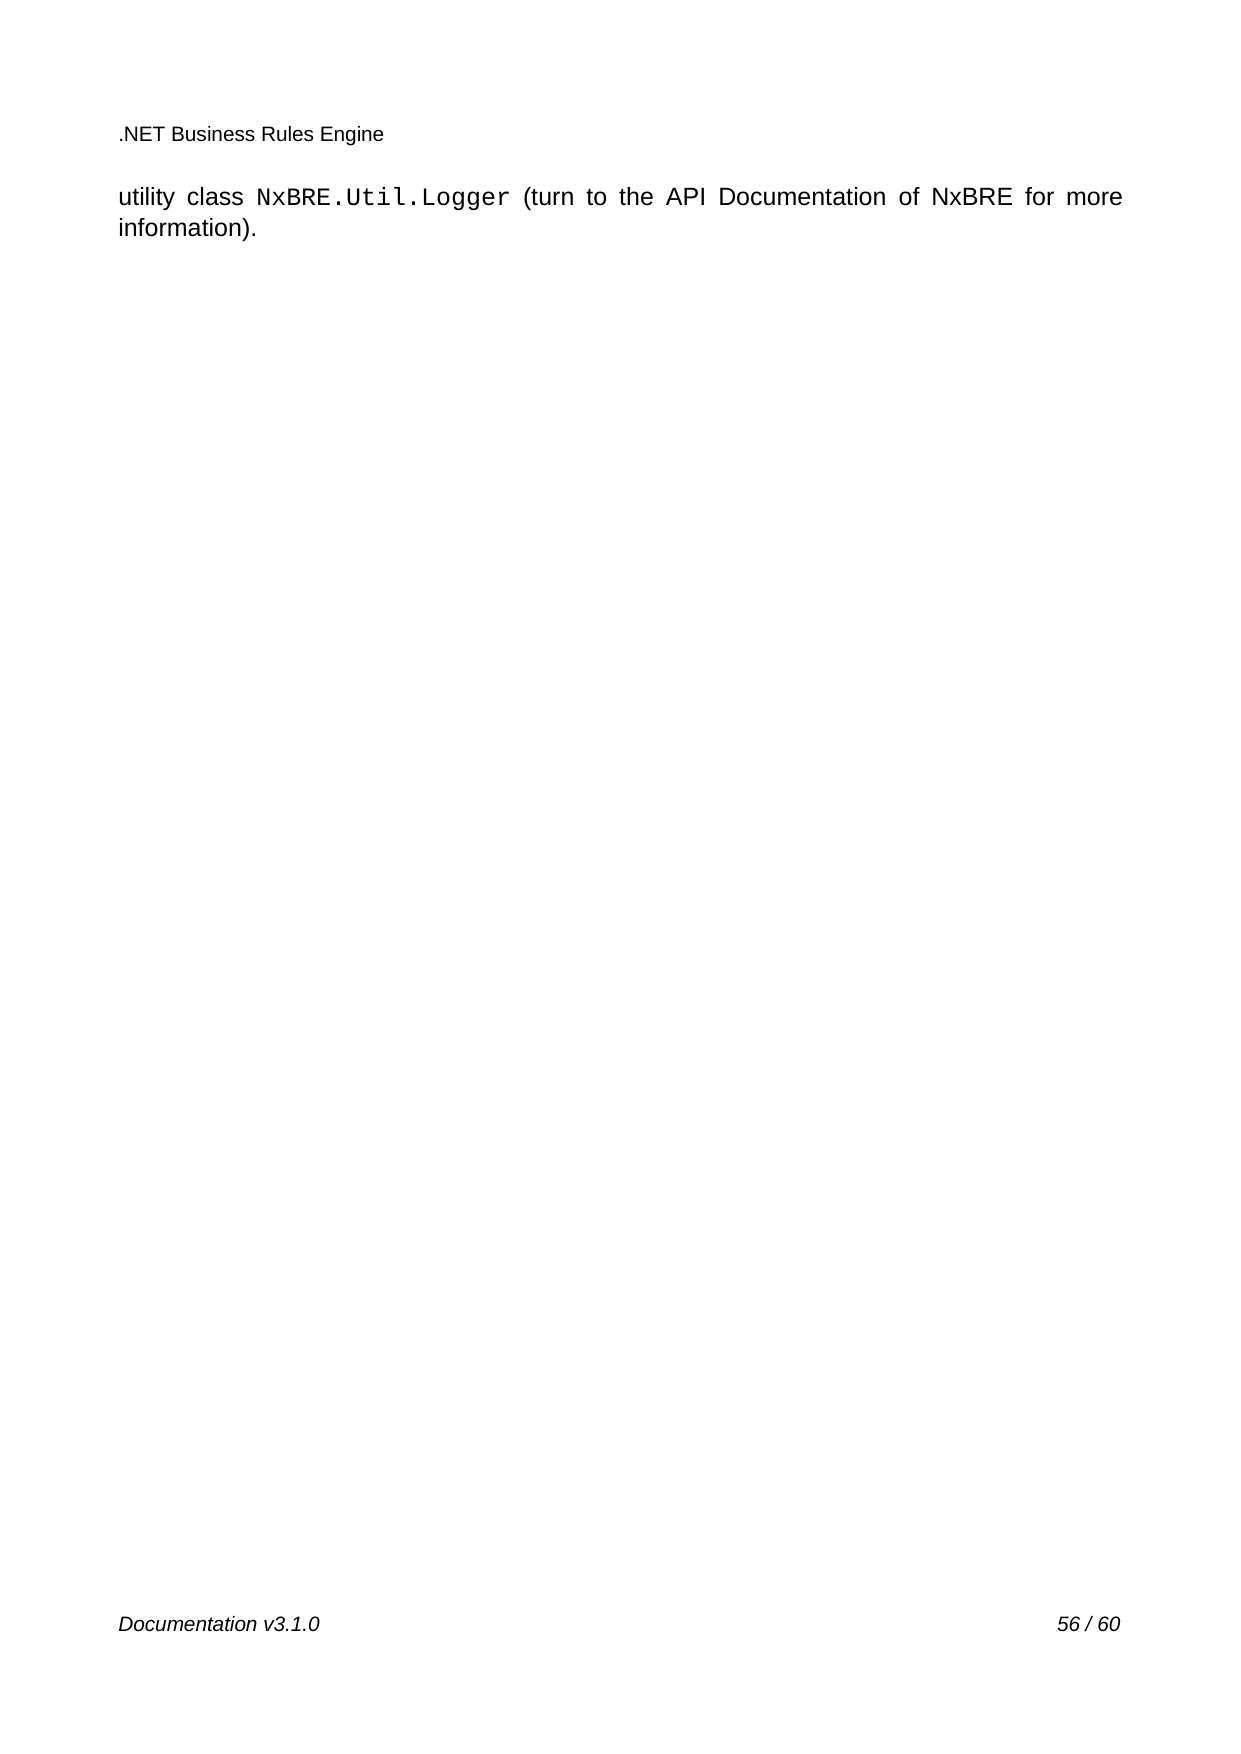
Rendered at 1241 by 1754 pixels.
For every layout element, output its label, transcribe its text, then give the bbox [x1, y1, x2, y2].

text utility class NxBRE.Util.Logger (turn to the API Documentation of NxBRE for more information). [118, 183, 1124, 241]
